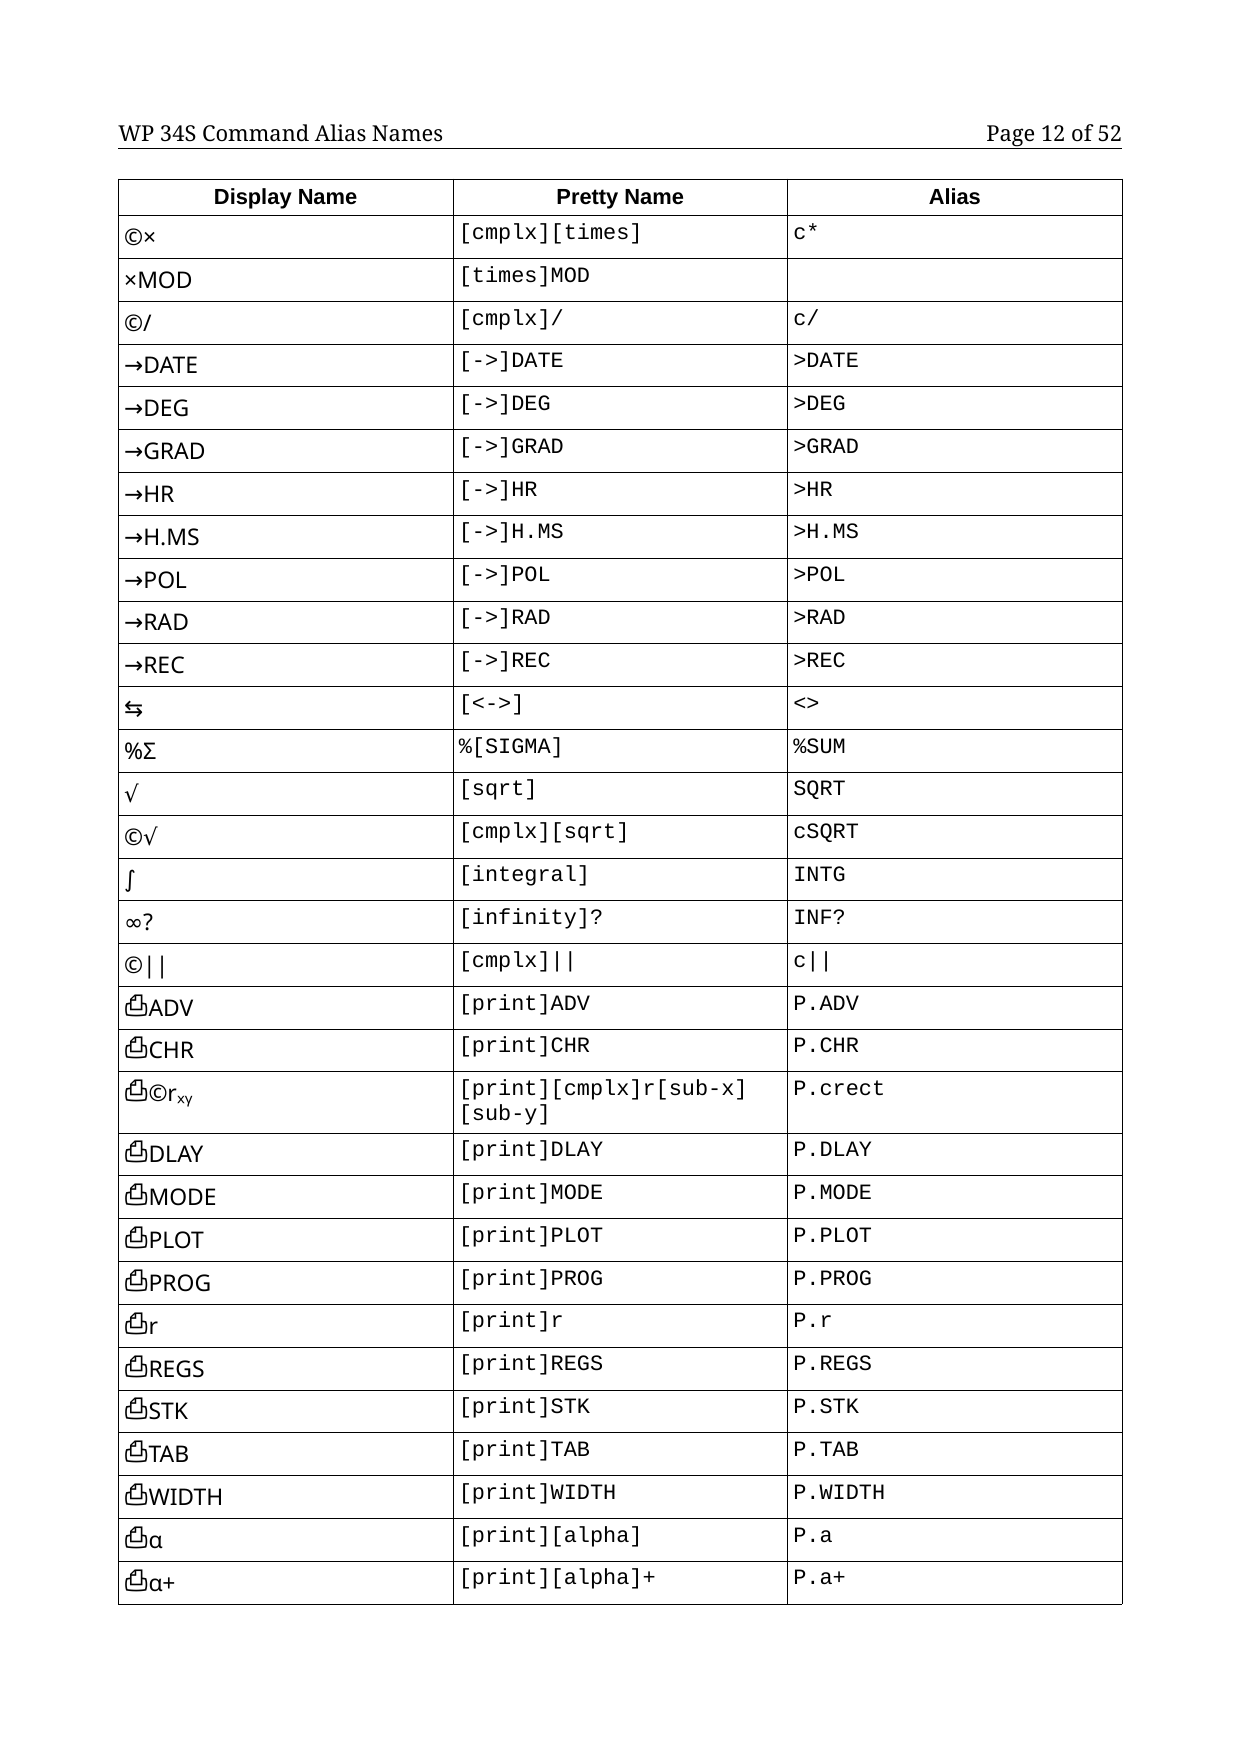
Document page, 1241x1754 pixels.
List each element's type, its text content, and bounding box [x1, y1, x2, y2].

table_cell c|| [788, 944, 1122, 986]
table_cell ©× [119, 216, 453, 258]
table_cell ⎙α [119, 1519, 453, 1561]
table_cell [788, 259, 1122, 301]
table_cell [print]TAB [454, 1433, 787, 1475]
table_cell √ [119, 773, 453, 814]
table_cell →HR [119, 473, 453, 515]
table_cell [->]HR [454, 473, 787, 515]
table_cell P.PLOT [788, 1219, 1122, 1261]
table_cell [print][alpha]+ [454, 1562, 787, 1603]
table_cell c/ [788, 302, 1122, 344]
table_cell P.a [788, 1519, 1122, 1561]
table_cell →RAD [119, 602, 453, 643]
table_cell >RAD [788, 602, 1122, 643]
table_cell ⎙REGS [119, 1348, 453, 1389]
table_cell cSQRT [788, 816, 1122, 857]
table_cell ⎙ADV [119, 987, 453, 1029]
table_header Pretty Name [454, 180, 787, 215]
table_cell [print]PLOT [454, 1219, 787, 1261]
table_cell [cmplx]|| [454, 944, 787, 986]
table_cell ©/ [119, 302, 453, 344]
table_cell >GRAD [788, 430, 1122, 472]
table_cell ⎙©rₓᵧ [119, 1072, 453, 1133]
table_cell ⎙PROG [119, 1262, 453, 1304]
table_cell [print]MODE [454, 1176, 787, 1218]
table_cell %[SIGMA] [454, 730, 787, 772]
table_cell ∞? [119, 901, 453, 943]
table_cell P.CHR [788, 1030, 1122, 1071]
table_cell [->]DATE [454, 345, 787, 386]
table_cell P.crect [788, 1072, 1122, 1133]
table_cell ⇆ [119, 687, 453, 729]
table_cell INTG [788, 859, 1122, 900]
table_cell [times]MOD [454, 259, 787, 301]
table_cell P.r [788, 1305, 1122, 1347]
table_cell P.ADV [788, 987, 1122, 1029]
table_cell →H.MS [119, 516, 453, 558]
table_cell [print]WIDTH [454, 1476, 787, 1518]
table_cell c* [788, 216, 1122, 258]
table_cell [print]ADV [454, 987, 787, 1029]
table_cell >DATE [788, 345, 1122, 386]
table_cell [cmplx][sqrt] [454, 816, 787, 857]
table_cell [cmplx][times] [454, 216, 787, 258]
table_cell ©|| [119, 944, 453, 986]
table_cell >HR [788, 473, 1122, 515]
table_cell ∫ [119, 859, 453, 900]
table_cell %Σ [119, 730, 453, 772]
table_cell [->]GRAD [454, 430, 787, 472]
table_cell <> [788, 687, 1122, 729]
table_cell ⎙DLAY [119, 1134, 453, 1175]
table_cell [print]DLAY [454, 1134, 787, 1175]
table_cell [print]r [454, 1305, 787, 1347]
table_cell [<->] [454, 687, 787, 729]
table_cell [print]PROG [454, 1262, 787, 1304]
table_cell [integral] [454, 859, 787, 900]
table_cell %SUM [788, 730, 1122, 772]
table_cell >REC [788, 644, 1122, 686]
table_cell [print][cmplx]r[sub-x][sub-y] [454, 1072, 787, 1133]
table_cell ⎙TAB [119, 1433, 453, 1475]
table_cell ⎙STK [119, 1391, 453, 1432]
table_cell P.WIDTH [788, 1476, 1122, 1518]
table_cell P.REGS [788, 1348, 1122, 1389]
table_cell [print][alpha] [454, 1519, 787, 1561]
table_header Alias [788, 180, 1122, 215]
table_cell P.STK [788, 1391, 1122, 1432]
table_cell →DEG [119, 387, 453, 429]
table_cell INF? [788, 901, 1122, 943]
table_cell ©√ [119, 816, 453, 857]
table_cell [->]POL [454, 559, 787, 601]
table_cell ⎙WIDTH [119, 1476, 453, 1518]
table_cell P.MODE [788, 1176, 1122, 1218]
table_cell →REC [119, 644, 453, 686]
table_cell [->]DEG [454, 387, 787, 429]
table_cell [->]RAD [454, 602, 787, 643]
table_cell >POL [788, 559, 1122, 601]
table_cell →DATE [119, 345, 453, 386]
table_cell >H.MS [788, 516, 1122, 558]
table_cell [print]CHR [454, 1030, 787, 1071]
table_cell [->]H.MS [454, 516, 787, 558]
table_cell P.DLAY [788, 1134, 1122, 1175]
table_cell [sqrt] [454, 773, 787, 814]
table_cell ×MOD [119, 259, 453, 301]
table_cell P.a+ [788, 1562, 1122, 1603]
table_cell P.PROG [788, 1262, 1122, 1304]
table_header Display Name [119, 180, 453, 215]
table_cell [print]STK [454, 1391, 787, 1432]
table_cell [cmplx]/ [454, 302, 787, 344]
table_cell ⎙CHR [119, 1030, 453, 1071]
table_cell →GRAD [119, 430, 453, 472]
table_cell →POL [119, 559, 453, 601]
table_cell ⎙MODE [119, 1176, 453, 1218]
table_cell ⎙α+ [119, 1562, 453, 1603]
table_cell SQRT [788, 773, 1122, 814]
table_cell [infinity]? [454, 901, 787, 943]
table_cell ⎙PLOT [119, 1219, 453, 1261]
table_cell [->]REC [454, 644, 787, 686]
table_cell ⎙r [119, 1305, 453, 1347]
table_cell P.TAB [788, 1433, 1122, 1475]
table_cell [print]REGS [454, 1348, 787, 1389]
table_cell >DEG [788, 387, 1122, 429]
